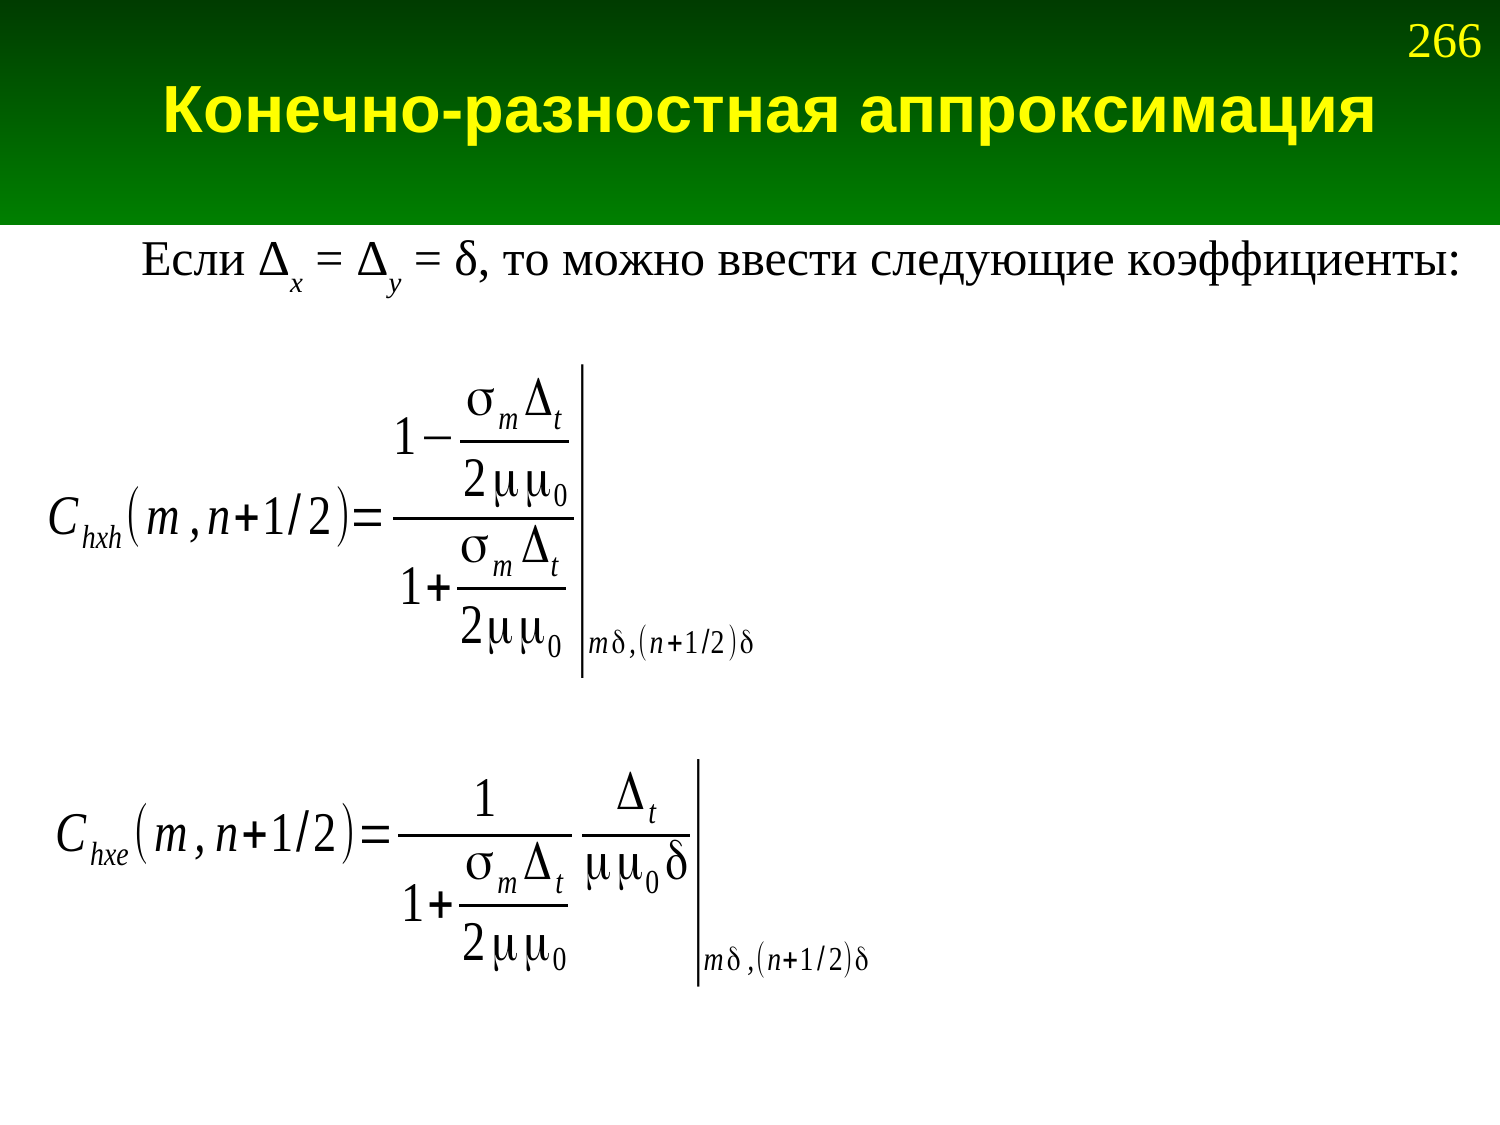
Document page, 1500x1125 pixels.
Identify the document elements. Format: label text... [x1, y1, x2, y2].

chart [35, 359, 765, 680]
title Конечно-разностная аппроксимация [100, 7, 1441, 204]
chart [43, 756, 881, 991]
text_box Если Δx = Δy = δ, то можно ввести следующие коэффициенты: [126, 218, 1477, 306]
